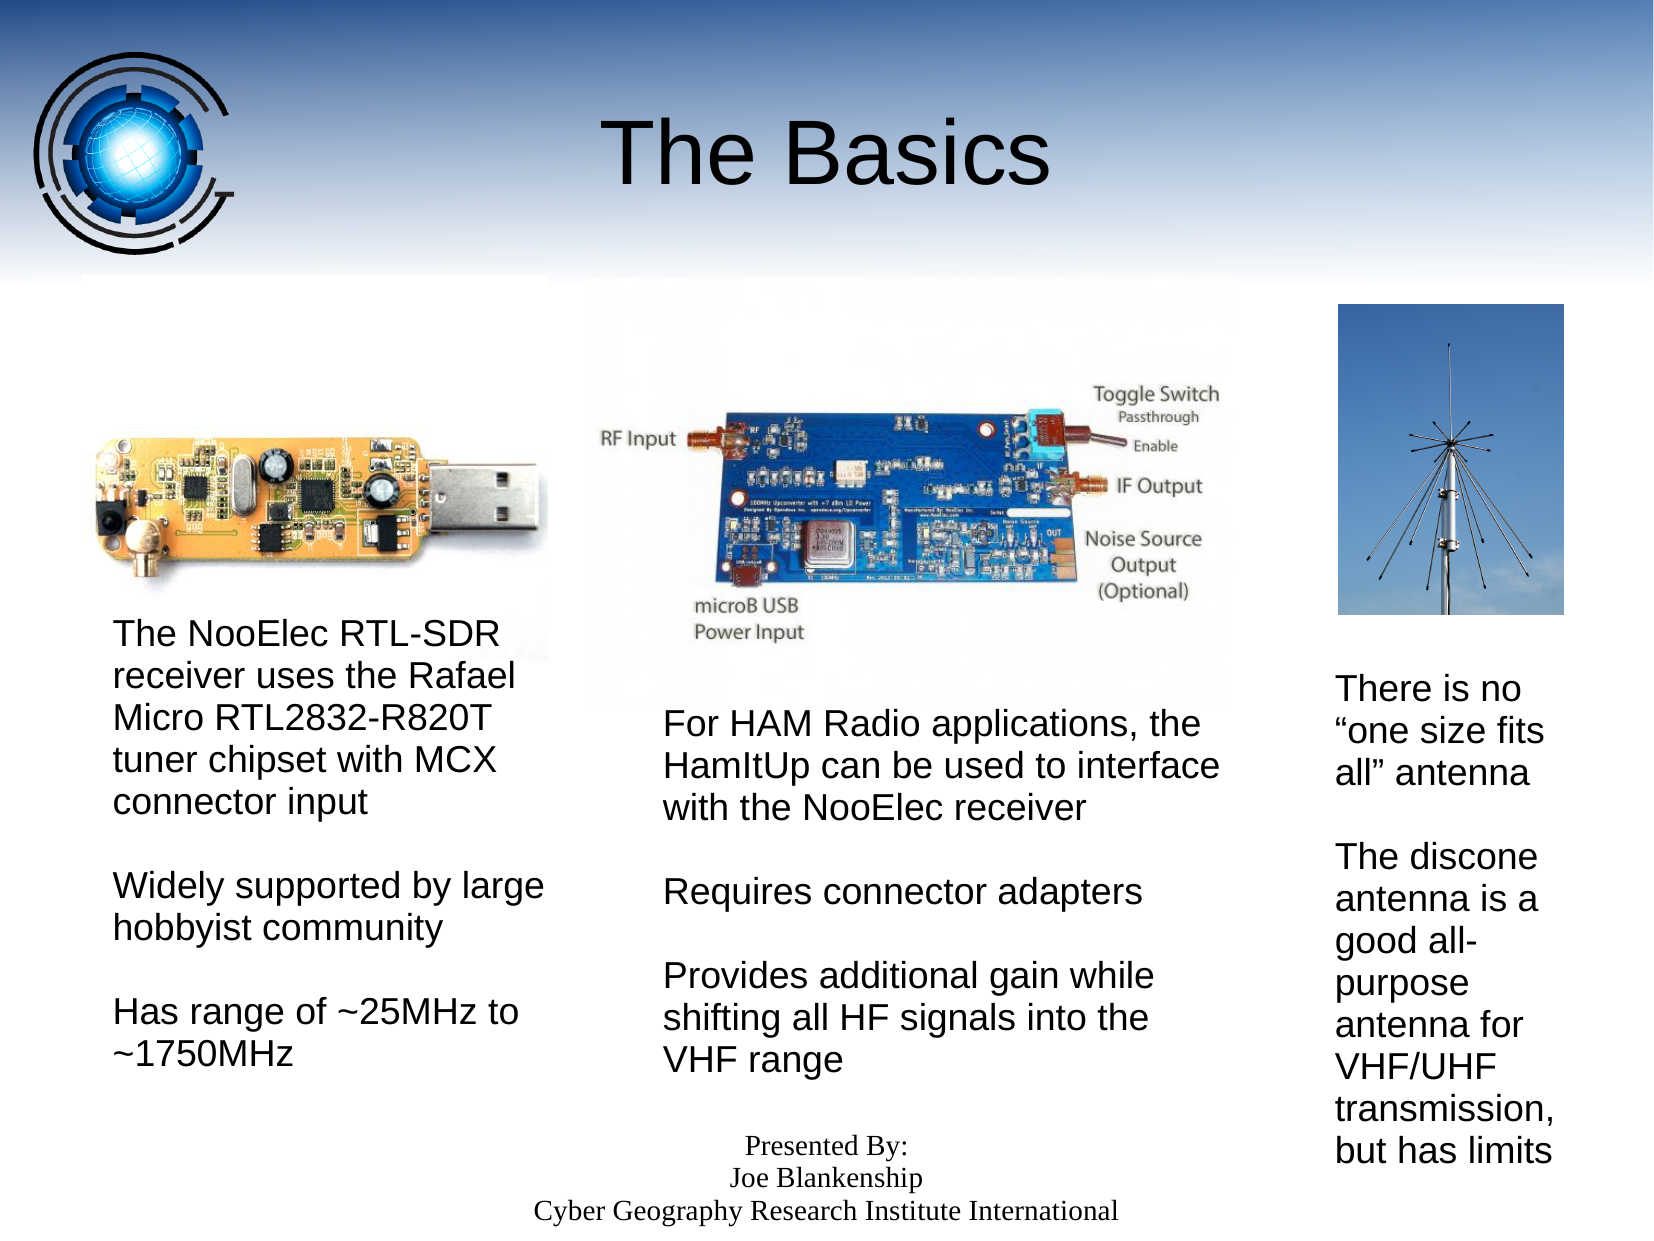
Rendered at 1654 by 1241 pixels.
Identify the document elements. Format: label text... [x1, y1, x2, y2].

text_box For HAM Radio applications, the HamItUp can be used to interface with the NooElec receiver Requires connector adapters Provides additional gain while shifting all HF signals into the VHF range [648, 695, 1249, 1089]
picture [1338, 304, 1564, 615]
picture [585, 278, 1234, 711]
picture [18, 44, 259, 261]
text_box The NooElec RTL-SDR receiver uses the Rafael Micro RTL2832-R820T tuner chipset with MCX connector input Widely supported by large hobbyist community Has range of ~25MHz to ~1750MHz [97, 605, 593, 1083]
picture [82, 275, 548, 741]
text_box There is no “one size fits all” antenna The discone antenna is a good all-purpose antenna for VHF/UHF transmission, but has limits [1320, 660, 1591, 1179]
title The Basics [82, 49, 1571, 257]
